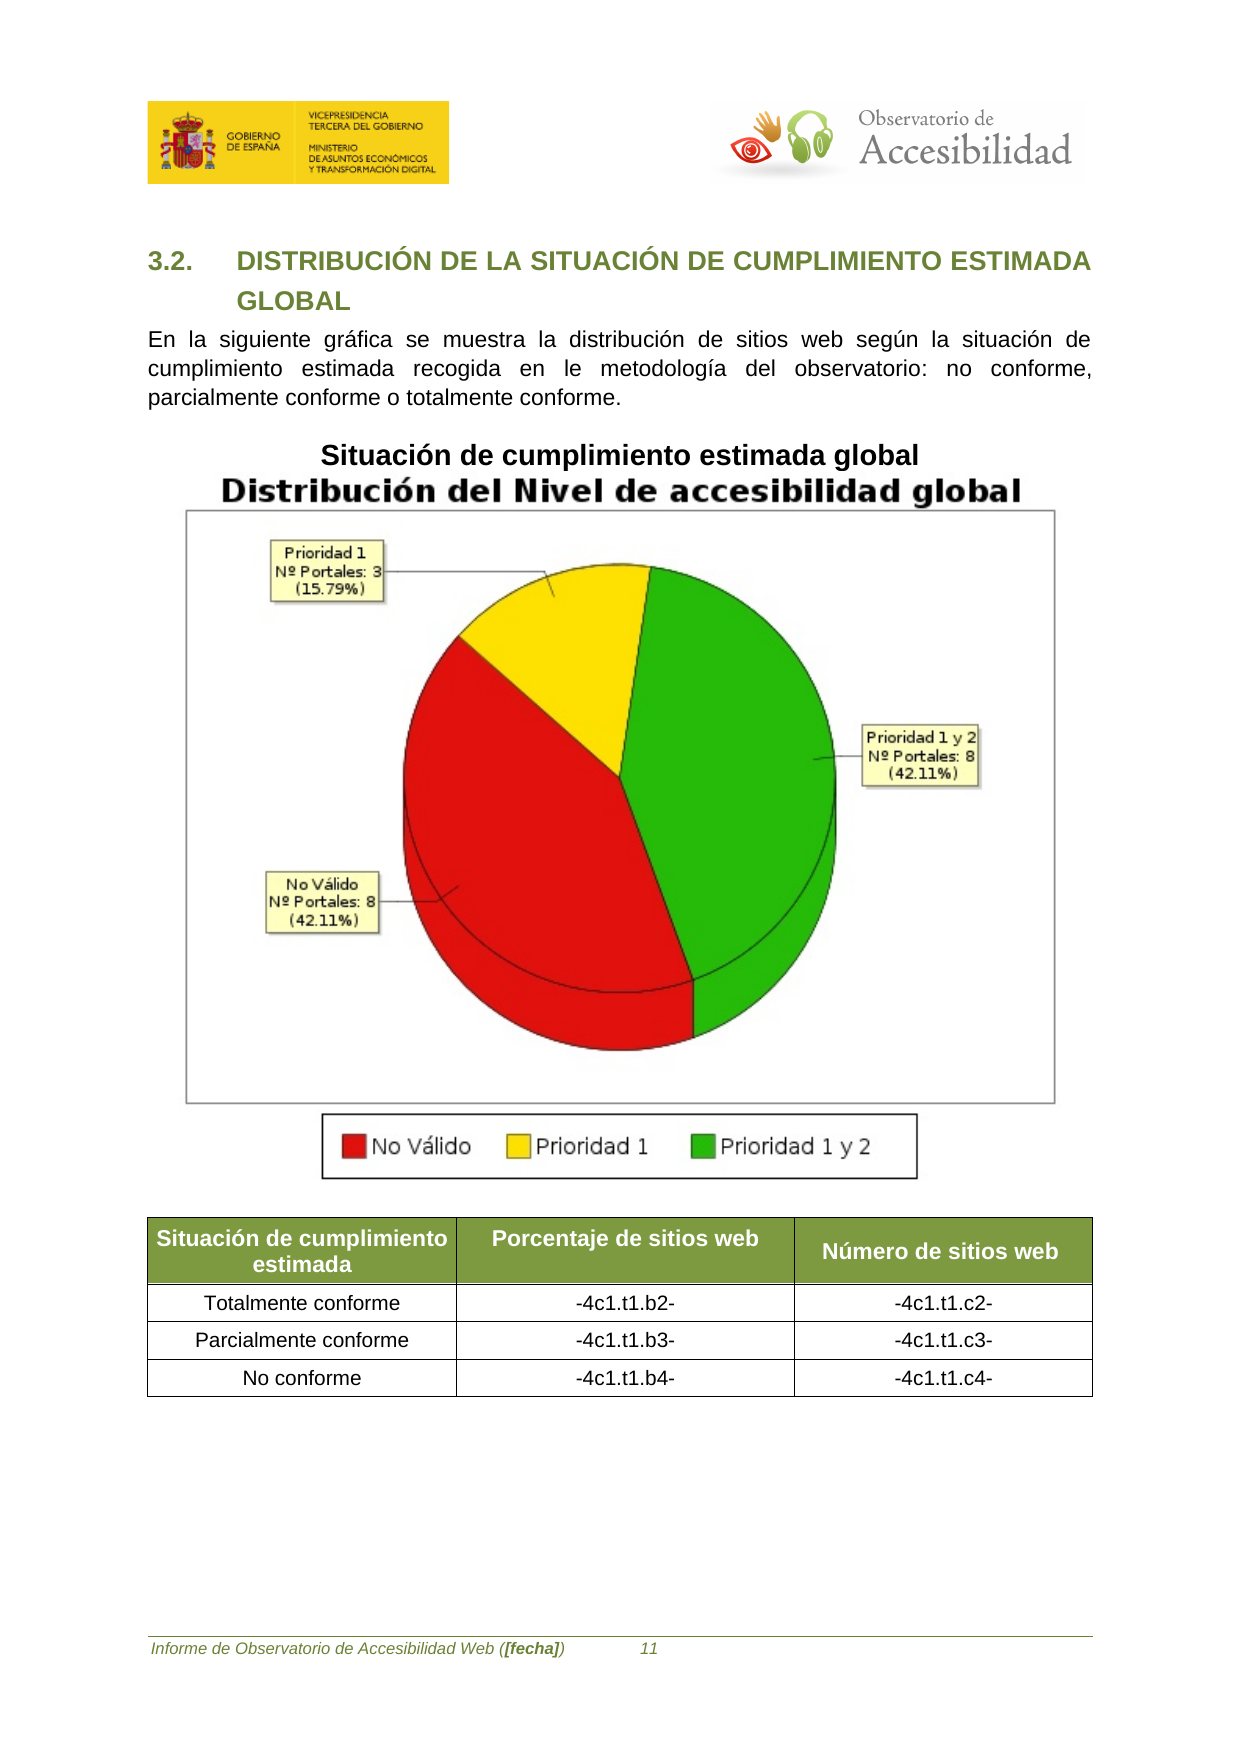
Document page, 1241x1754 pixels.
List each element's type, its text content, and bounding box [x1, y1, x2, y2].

table_cell -4c1.t1.c2- [795, 1285, 1092, 1321]
table_cell -4c1.t1.b3- [457, 1322, 794, 1358]
table_cell Parcialmente conforme [148, 1322, 456, 1358]
table_header Situación de cumplimiento estimada [148, 1218, 456, 1283]
picture [710, 101, 1086, 184]
text En la siguiente gráfica se muestra la distribución de sitios web según la situación de cumplimiento estimada recogida en le metodología del observatorio: no conforme, parcialmente conforme o totalmente conforme. [148, 326, 1092, 410]
text Situación de cumplimiento estimada global [148, 438, 1092, 471]
table_cell No conforme [148, 1360, 456, 1396]
picture [147, 101, 450, 184]
table_cell -4c1.t1.c4- [795, 1360, 1092, 1396]
table_cell -4c1.t1.b4- [457, 1360, 794, 1396]
table_cell Totalmente conforme [148, 1285, 456, 1321]
table_header Porcentaje de sitios web [457, 1218, 794, 1283]
subtitle Distribución de la Situación de cumplimiento estimada global [148, 245, 1092, 317]
table_cell -4c1.t1.b2- [457, 1285, 794, 1321]
table_cell -4c1.t1.c3- [795, 1322, 1092, 1358]
table_header Número de sitios web [795, 1218, 1092, 1283]
picture [178, 471, 1062, 1181]
